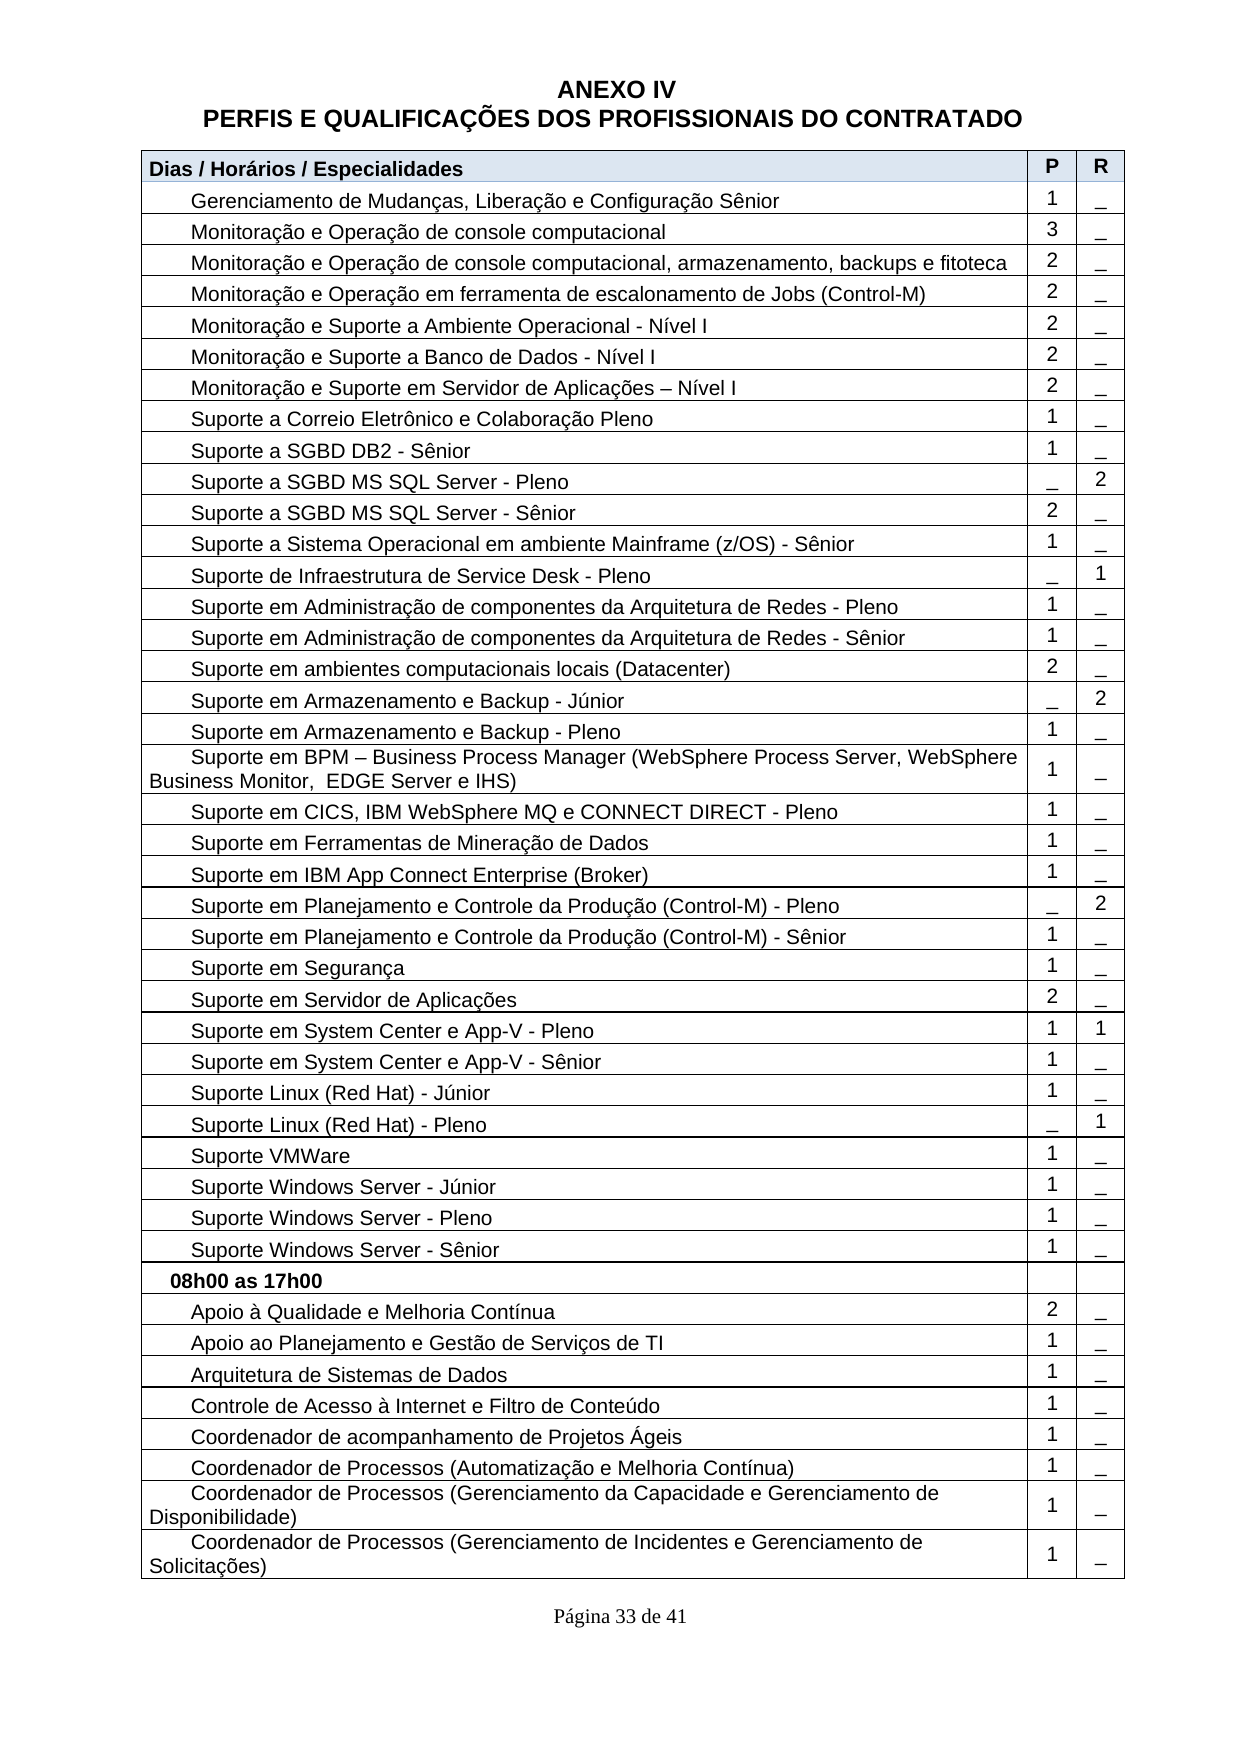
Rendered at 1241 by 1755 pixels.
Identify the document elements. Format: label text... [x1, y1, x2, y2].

table_cell Monitoração e Suporte a Banco de Dados - Nível I [142, 339, 1027, 369]
table_cell _ [1077, 919, 1124, 949]
table_cell Coordenador de Processos (Automatização e Melhoria Contínua) [142, 1450, 1027, 1480]
table_cell _ [1077, 1044, 1124, 1074]
table_cell Suporte em System Center e App-V - Sênior [142, 1044, 1027, 1074]
table_cell Suporte VMWare [142, 1138, 1027, 1168]
table_cell _ [1077, 1075, 1124, 1105]
table_cell 1 [1077, 1013, 1124, 1043]
table_cell _ [1028, 888, 1076, 918]
table_cell 1 [1028, 526, 1076, 556]
table_header Dias / Horários / Especialidades [142, 151, 1027, 181]
table_cell Suporte a SGBD MS SQL Server - Sênior [142, 495, 1027, 525]
table_cell Suporte Windows Server - Pleno [142, 1200, 1027, 1230]
table_cell 1 [1028, 1138, 1076, 1168]
table_cell Suporte Windows Server - Júnior [142, 1169, 1027, 1199]
table_cell _ [1077, 370, 1124, 400]
table_cell 1 [1028, 589, 1076, 619]
table_cell 2 [1028, 307, 1076, 337]
table_cell Suporte em Armazenamento e Backup - Júnior [142, 682, 1027, 712]
table_cell 1 [1028, 1388, 1076, 1418]
table_cell 1 [1028, 432, 1076, 462]
table_cell Coordenador de acompanhamento de Projetos Ágeis [142, 1419, 1027, 1449]
table_cell Coordenador de Processos (Gerenciamento de Incidentes e Gerenciamento de Solicitações) [142, 1530, 1027, 1578]
table_cell _ [1077, 856, 1124, 886]
table_cell [1077, 1263, 1124, 1293]
table_cell 1 [1028, 1481, 1076, 1529]
table_cell _ [1077, 981, 1124, 1011]
table_cell _ [1077, 1388, 1124, 1418]
table_cell _ [1028, 557, 1076, 587]
table_cell 2 [1028, 495, 1076, 525]
table_cell _ [1028, 682, 1076, 712]
table_cell _ [1077, 495, 1124, 525]
table_cell Suporte a Correio Eletrônico e Colaboração Pleno [142, 401, 1027, 431]
table_cell Suporte em Servidor de Aplicações [142, 981, 1027, 1011]
table_cell 1 [1028, 1325, 1076, 1355]
table_cell Monitoração e Operação de console computacional, armazenamento, backups e fitoteca [142, 245, 1027, 275]
table_cell Monitoração e Operação de console computacional [142, 214, 1027, 244]
table_cell _ [1077, 339, 1124, 369]
table_cell 2 [1028, 339, 1076, 369]
table_cell Suporte em Segurança [142, 950, 1027, 980]
table_cell 1 [1028, 825, 1076, 855]
table_cell 1 [1028, 794, 1076, 824]
table_cell 1 [1028, 1530, 1076, 1578]
table_cell 1 [1028, 1169, 1076, 1199]
table_cell _ [1077, 1200, 1124, 1230]
table_cell Suporte a SGBD MS SQL Server - Pleno [142, 464, 1027, 494]
table_cell _ [1077, 589, 1124, 619]
table_cell 1 [1028, 1419, 1076, 1449]
table_cell 1 [1077, 1106, 1124, 1136]
table_cell 2 [1028, 1294, 1076, 1324]
table_cell 1 [1028, 1013, 1076, 1043]
table_cell Suporte a Sistema Operacional em ambiente Mainframe (z/OS) - Sênior [142, 526, 1027, 556]
table_cell 1 [1028, 745, 1076, 793]
table_cell Gerenciamento de Mudanças, Liberação e Configuração Sênior [142, 182, 1027, 212]
table_cell Suporte em BPM – Business Process Manager (WebSphere Process Server, WebSphere Business Monitor, EDGE Server e IHS) [142, 745, 1027, 793]
table_cell Suporte de Infraestrutura de Service Desk - Pleno [142, 557, 1027, 587]
table_cell _ [1077, 307, 1124, 337]
table_cell _ [1077, 1481, 1124, 1529]
table_cell _ [1028, 464, 1076, 494]
table_cell _ [1077, 1294, 1124, 1324]
table_cell Suporte em System Center e App-V - Pleno [142, 1013, 1027, 1043]
table_cell 1 [1028, 1075, 1076, 1105]
table_cell 1 [1028, 401, 1076, 431]
table_cell 1 [1028, 1231, 1076, 1261]
table_cell Controle de Acesso à Internet e Filtro de Conteúdo [142, 1388, 1027, 1418]
table_cell _ [1077, 1231, 1124, 1261]
table_cell 2 [1028, 245, 1076, 275]
table_cell _ [1077, 214, 1124, 244]
table_cell Suporte em ambientes computacionais locais (Datacenter) [142, 651, 1027, 681]
table_cell Suporte em Armazenamento e Backup - Pleno [142, 714, 1027, 744]
table_cell Suporte em Administração de componentes da Arquitetura de Redes - Pleno [142, 589, 1027, 619]
table_cell 1 [1028, 620, 1076, 650]
table_cell Suporte em Ferramentas de Mineração de Dados [142, 825, 1027, 855]
table_cell _ [1077, 432, 1124, 462]
table_cell 1 [1028, 1450, 1076, 1480]
table_cell 1 [1028, 950, 1076, 980]
table_cell Suporte em Administração de componentes da Arquitetura de Redes - Sênior [142, 620, 1027, 650]
table_cell 2 [1028, 370, 1076, 400]
table_header P [1028, 151, 1076, 181]
table_cell 2 [1028, 651, 1076, 681]
table_cell Suporte em Planejamento e Controle da Produção (Control-M) - Sênior [142, 919, 1027, 949]
table_cell Suporte Windows Server - Sênior [142, 1231, 1027, 1261]
table_cell _ [1077, 182, 1124, 212]
table_cell Coordenador de Processos (Gerenciamento da Capacidade e Gerenciamento de Disponibilidade) [142, 1481, 1027, 1529]
table_cell 1 [1028, 919, 1076, 949]
table_cell _ [1077, 245, 1124, 275]
table_cell 08h00 as 17h00 [142, 1263, 1027, 1293]
table_cell _ [1077, 401, 1124, 431]
table_cell _ [1077, 276, 1124, 306]
table_cell _ [1077, 1419, 1124, 1449]
table_cell 1 [1028, 714, 1076, 744]
table_cell _ [1077, 794, 1124, 824]
table_cell 1 [1077, 557, 1124, 587]
table_cell 2 [1077, 682, 1124, 712]
table_cell 3 [1028, 214, 1076, 244]
table_header R [1077, 151, 1124, 181]
table_cell _ [1077, 825, 1124, 855]
table_cell Suporte em CICS, IBM WebSphere MQ e CONNECT DIRECT - Pleno [142, 794, 1027, 824]
table_cell Monitoração e Operação em ferramenta de escalonamento de Jobs (Control-M) [142, 276, 1027, 306]
table_cell Suporte em Planejamento e Controle da Produção (Control-M) - Pleno [142, 888, 1027, 918]
table_cell 1 [1028, 182, 1076, 212]
table_cell [1028, 1263, 1076, 1293]
table_cell _ [1077, 1530, 1124, 1578]
table_cell Apoio à Qualidade e Melhoria Contínua [142, 1294, 1027, 1324]
table_cell 2 [1077, 464, 1124, 494]
table_cell _ [1077, 620, 1124, 650]
table_cell 2 [1077, 888, 1124, 918]
table_cell _ [1077, 526, 1124, 556]
table_cell _ [1077, 1356, 1124, 1386]
table_cell _ [1077, 1169, 1124, 1199]
table_cell Suporte Linux (Red Hat) - Pleno [142, 1106, 1027, 1136]
table_cell Suporte em IBM App Connect Enterprise (Broker) [142, 856, 1027, 886]
table_cell Suporte a SGBD DB2 - Sênior [142, 432, 1027, 462]
table_cell 1 [1028, 1356, 1076, 1386]
table_cell Arquitetura de Sistemas de Dados [142, 1356, 1027, 1386]
table_cell 2 [1028, 276, 1076, 306]
table_cell Monitoração e Suporte a Ambiente Operacional - Nível I [142, 307, 1027, 337]
table_cell 1 [1028, 856, 1076, 886]
table_cell _ [1077, 714, 1124, 744]
table_cell _ [1077, 1138, 1124, 1168]
table_cell _ [1077, 651, 1124, 681]
table_cell _ [1077, 745, 1124, 793]
table_cell 1 [1028, 1200, 1076, 1230]
table_cell _ [1077, 1325, 1124, 1355]
table_cell _ [1077, 950, 1124, 980]
table_cell _ [1077, 1450, 1124, 1480]
table_cell Monitoração e Suporte em Servidor de Aplicações – Nível I [142, 370, 1027, 400]
table_cell Apoio ao Planejamento e Gestão de Serviços de TI [142, 1325, 1027, 1355]
table_cell 1 [1028, 1044, 1076, 1074]
table_cell _ [1028, 1106, 1076, 1136]
table_cell Suporte Linux (Red Hat) - Júnior [142, 1075, 1027, 1105]
table_cell 2 [1028, 981, 1076, 1011]
